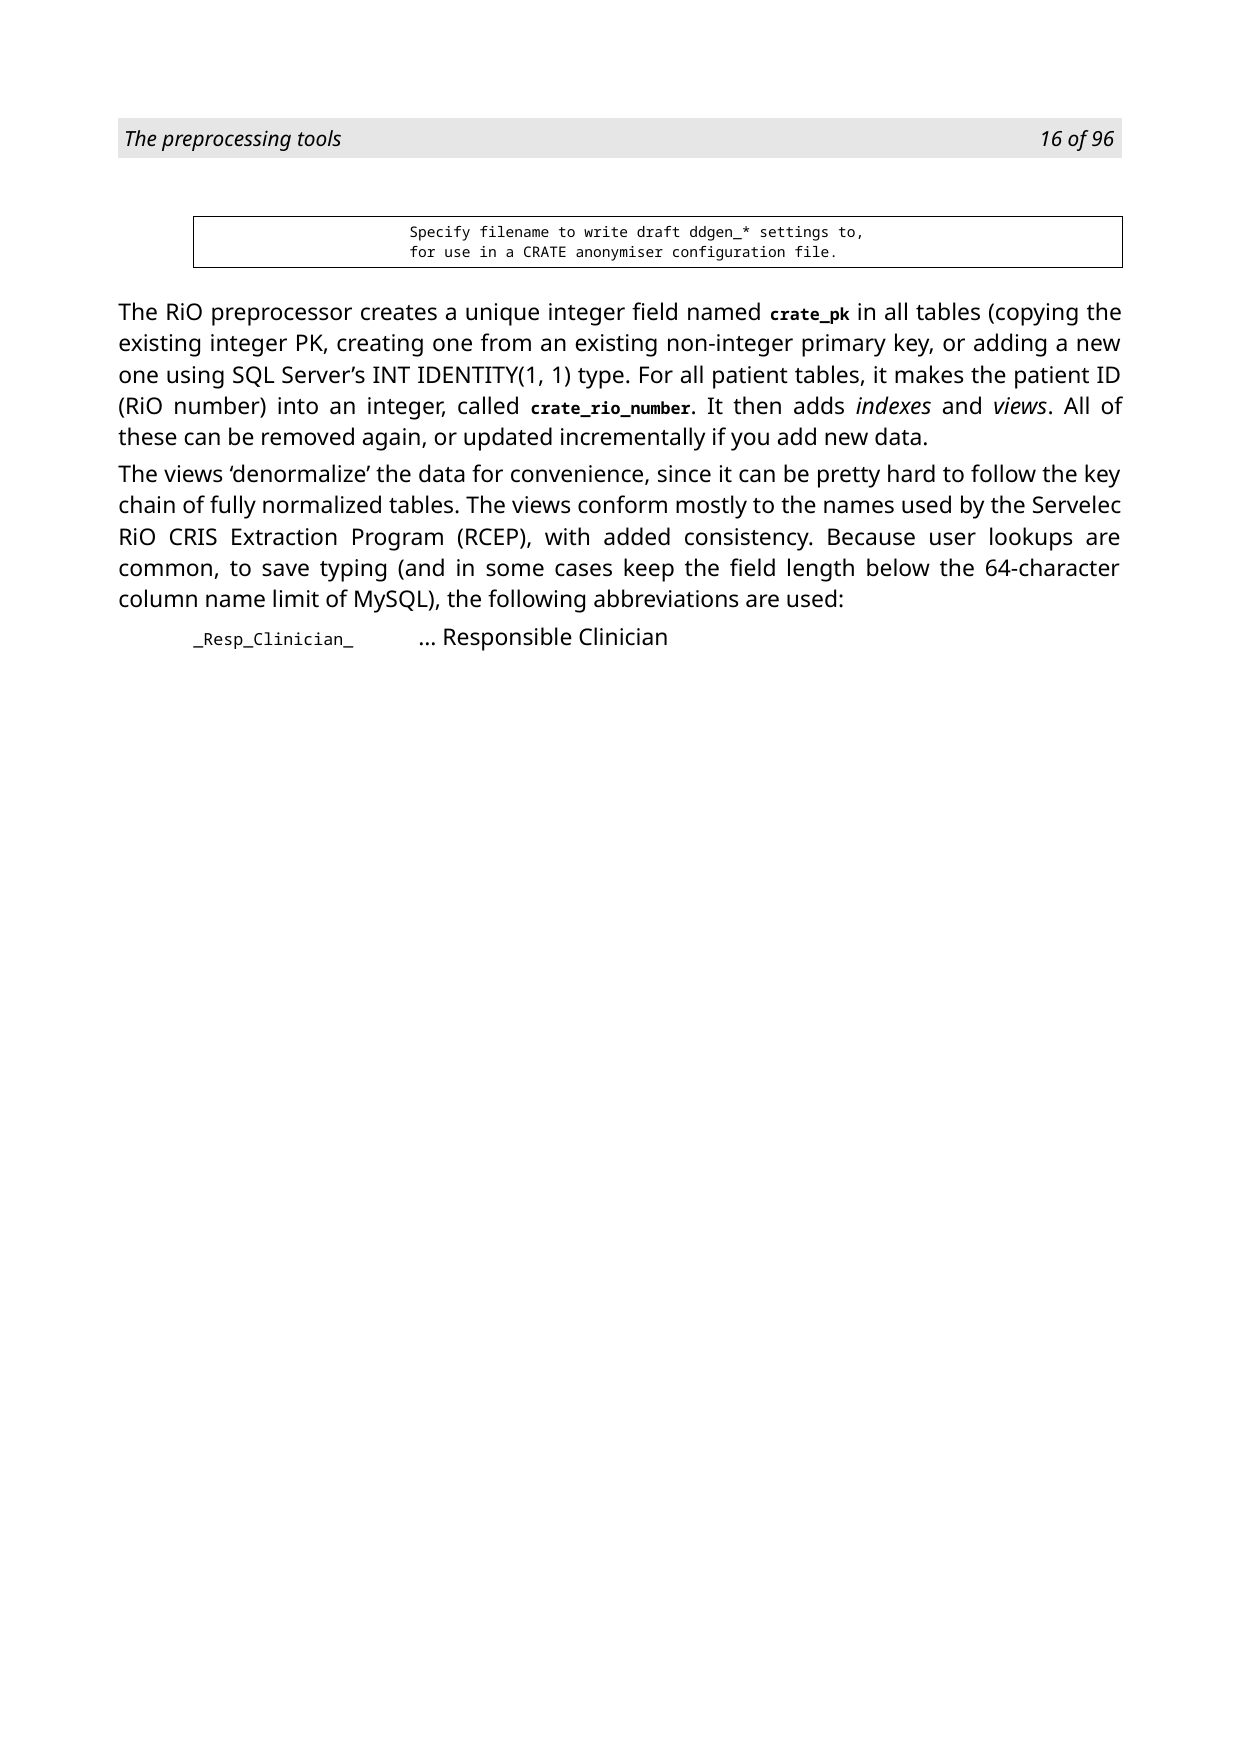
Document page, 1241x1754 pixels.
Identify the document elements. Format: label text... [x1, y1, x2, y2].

text _Resp_Clinician_ … Responsible Clinician [118, 620, 1122, 652]
table_header Specify filename to write draft ddgen_* settings to, for use in a CRATE anonymiser configuration file. [194, 217, 1122, 267]
text The RiO preprocessor creates a unique integer field named crate_pk in all tables (copying the existing integer PK, creating one from an existing non-integer primary key, or adding a new one using SQL Server’s INT IDENTITY(1, 1) type. For all patient tables, it makes the patient ID (RiO number) into an integer, called crate_rio_number. It then adds indexes and views. All of these can be removed again, or updated incrementally if you add new data. [118, 296, 1122, 452]
text The views ‘denormalize’ the data for convenience, since it can be pretty hard to follow the key chain of fully normalized tables. The views conform mostly to the names used by the Servelec RiO CRIS Extraction Program (RCEP), with added consistency. Because user lookups are common, to save typing (and in some cases keep the field length below the 64-character column name limit of MySQL), the following abbreviations are used: [118, 458, 1122, 614]
